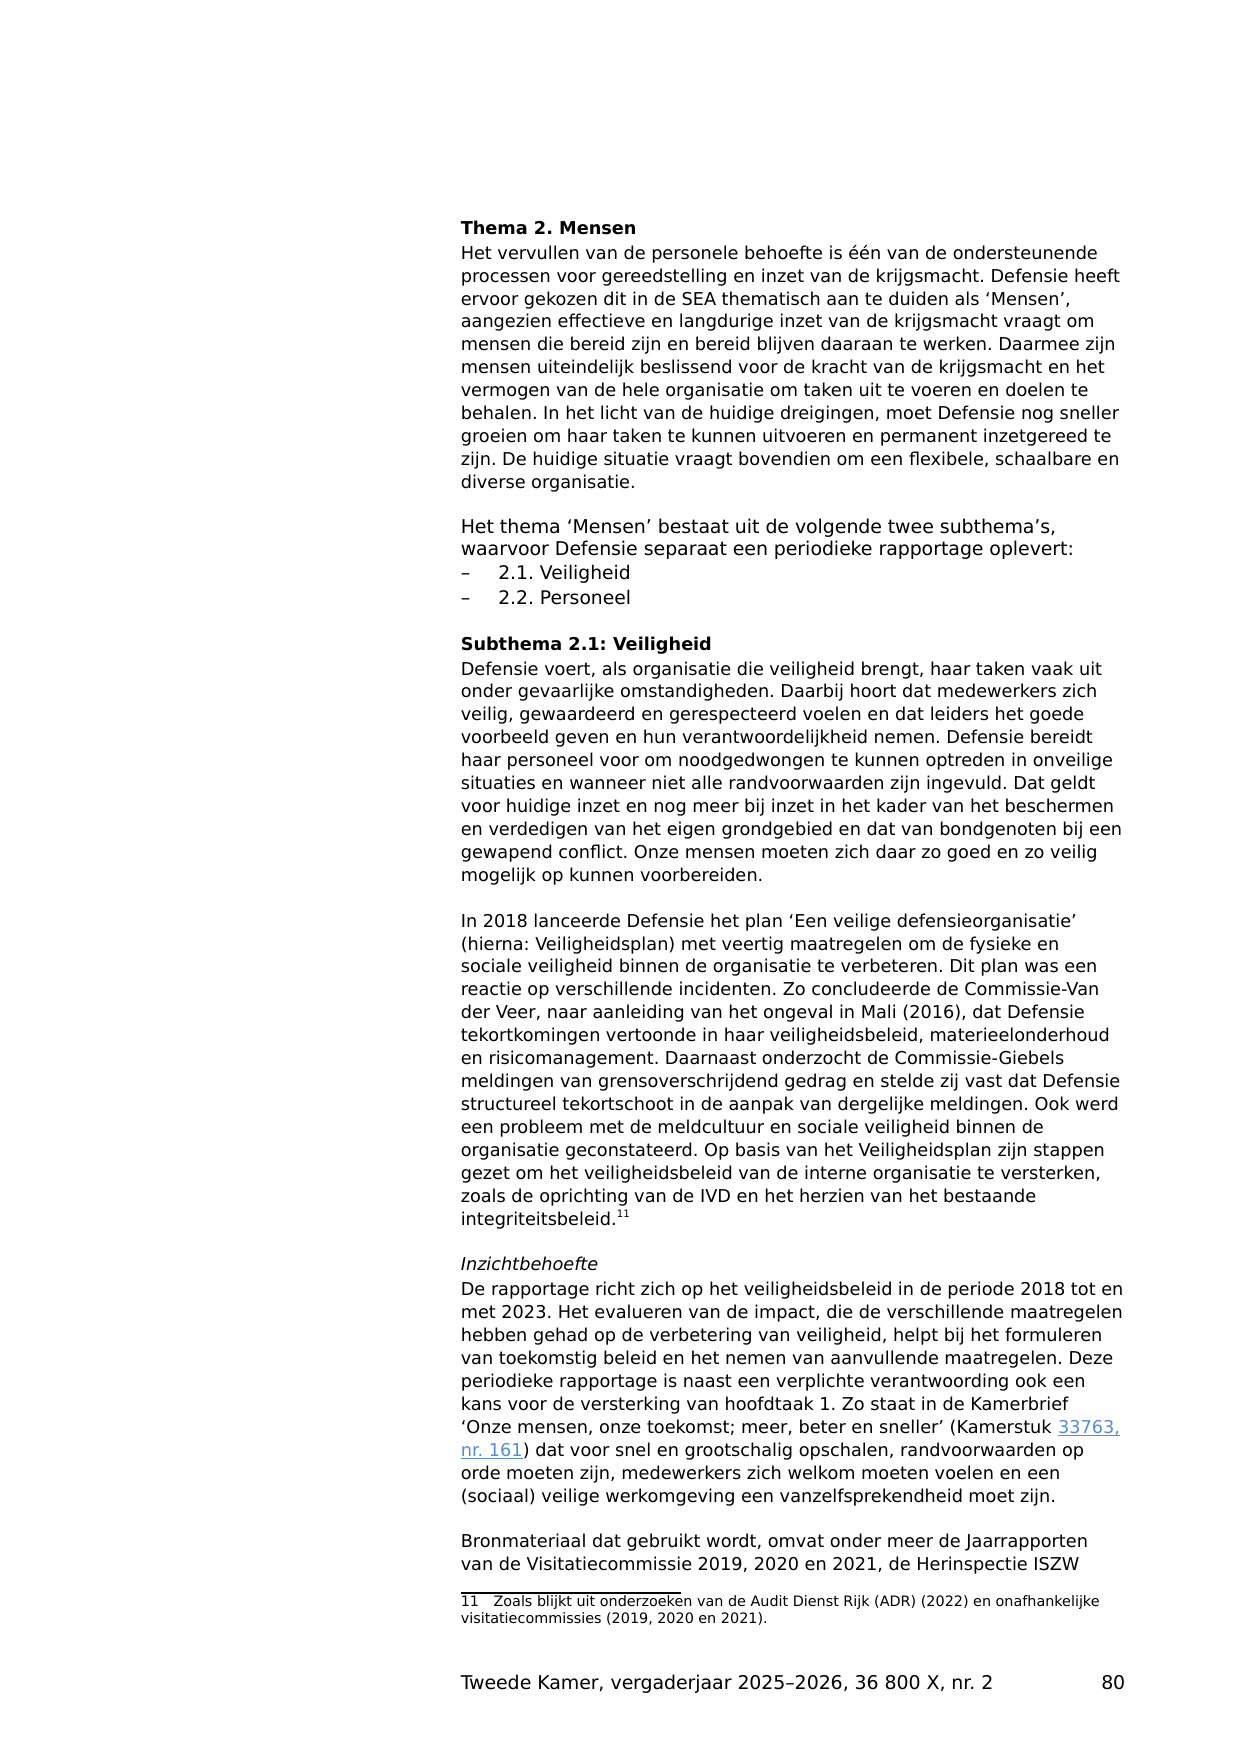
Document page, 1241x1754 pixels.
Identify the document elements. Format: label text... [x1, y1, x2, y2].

list 2.1. Veiligheid [461, 560, 1125, 585]
text Subthema 2.1: Veiligheid [461, 632, 1125, 654]
list 2.2. Personeel [461, 585, 1125, 610]
text Het vervullen van de personele behoefte is één van de ondersteunende processen voor gereedstelling en inzet van de krijgsmacht. Defensie heeft ervoor gekozen dit in de SEA thematisch aan te duiden als ‘Mensen’, aangezien effectieve en langdurige inzet van de krijgsmacht vraagt om mensen die bereid zijn en bereid blijven daaraan te werken. Daarmee zijn mensen uiteindelijk beslissend voor de kracht van de krijgsmacht en het vermogen van de hele organisatie om taken uit te voeren en doelen te behalen. In het licht van de huidige dreigingen, moet Defensie nog sneller groeien om haar taken te kunnen uitvoeren en permanent inzetgereed te zijn. De huidige situatie vraagt bovendien om een flexibele, schaalbare en diverse organisatie. [461, 241, 1125, 493]
text Thema 2. Mensen [461, 216, 1125, 239]
text __Zoals blijkt uit onderzoeken van de Audit Dienst Rijk (ADR) (2022) en onafhankelijke visitatiecommissies (2019, 2020 en 2021). [461, 1593, 1125, 1627]
text De rapportage richt zich op het veiligheidsbeleid in de periode 2018 tot en met 2023. Het evalueren van de impact, die de verschillende maatregelen hebben gehad op de verbetering van veiligheid, helpt bij het formuleren van toekomstig beleid en het nemen van aanvullende maatregelen. Deze periodieke rapportage is naast een verplichte verantwoording ook een kans voor de versterking van hoofdtaak 1. Zo staat in de Kamerbrief ‘Onze mensen, onze toekomst; meer, beter en sneller’ (Kamerstuk 33763, nr. 161) dat voor snel en grootschalig opschalen, randvoorwaarden op orde moeten zijn, medewerkers zich welkom moeten voelen en een (sociaal) veilige werkomgeving een vanzelfsprekendheid moet zijn. [461, 1277, 1125, 1507]
text Inzichtbehoefte [461, 1252, 1125, 1275]
text Het thema ‘Mensen’ bestaat uit de volgende twee subthema’s, waarvoor Defensie separaat een periodieke rapportage oplevert: [461, 516, 1125, 560]
text Bronmateriaal dat gebruikt wordt, omvat onder meer de Jaarrapporten van de Visitatiecommissie 2019, 2020 en 2021, de Herinspectie ISZW [461, 1529, 1125, 1575]
text In 2018 lanceerde Defensie het plan ‘Een veilige defensieorganisatie’ (hierna: Veiligheidsplan) met veertig maatregelen om de fysieke en sociale veiligheid binnen de organisatie te verbeteren. Dit plan was een reactie op verschillende incidenten. Zo concludeerde de Commissie-Van der Veer, naar aanleiding van het ongeval in Mali (2016), dat Defensie tekortkomingen vertoonde in haar veiligheidsbeleid, materieelonderhoud en risicomanagement. Daarnaast onderzocht de Commissie-Giebels meldingen van grensoverschrijdend gedrag en stelde zij vast dat Defensie structureel tekortschoot in de aanpak van dergelijke meldingen. Ook werd een probleem met de meldcultuur en sociale veiligheid binnen de organisatie geconstateerd. Op basis van het Veiligheidsplan zijn stappen gezet om het veiligheidsbeleid van de interne organisatie te versterken, zoals de oprichting van de IVD en het herzien van het bestaande integriteitsbeleid. [461, 909, 1125, 1229]
text Defensie voert, als organisatie die veiligheid brengt, haar taken vaak uit onder gevaarlijke omstandigheden. Daarbij hoort dat medewerkers zich veilig, gewaardeerd en gerespecteerd voelen en dat leiders het goede voorbeeld geven en hun verantwoordelijkheid nemen. Defensie bereidt haar personeel voor om noodgedwongen te kunnen optreden in onveilige situaties en wanneer niet alle randvoorwaarden zijn ingevuld. Dat geldt voor huidige inzet en nog meer bij inzet in het kader van het beschermen en verdedigen van het eigen grondgebied en dat van bondgenoten bij een gewapend conflict. Onze mensen moeten zich daar zo goed en zo veilig mogelijk op kunnen voorbereiden. [461, 657, 1125, 886]
